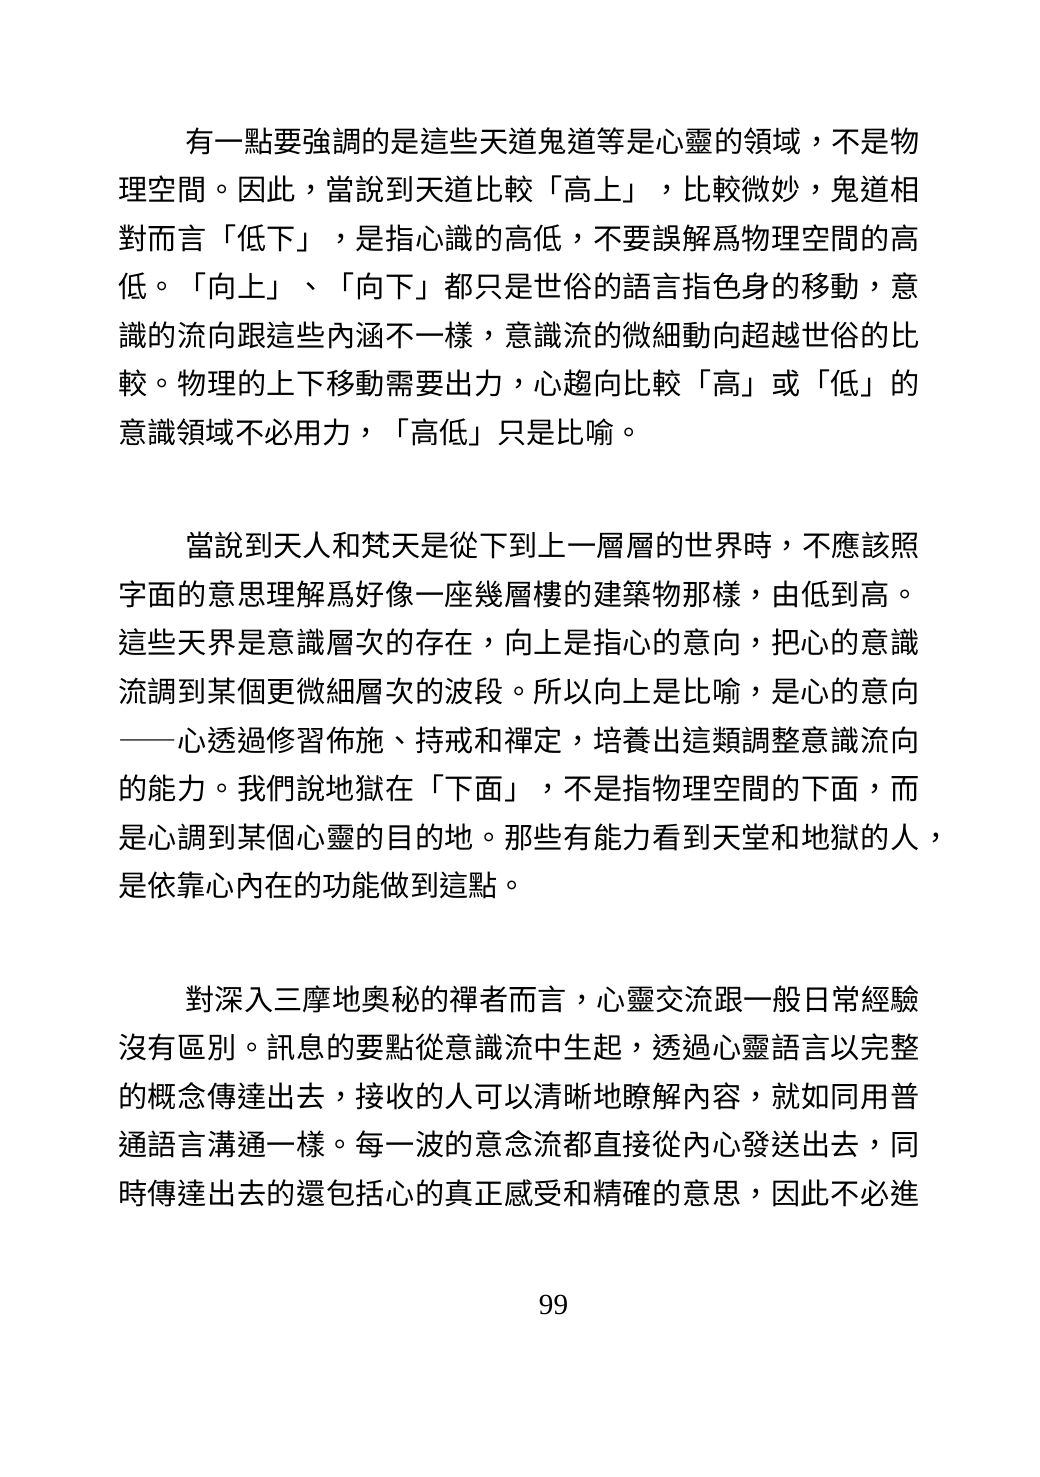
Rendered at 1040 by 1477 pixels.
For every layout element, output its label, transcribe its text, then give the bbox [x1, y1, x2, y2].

text 有一點要強調的是這些天道鬼道等是心靈的領域，不是物理空間。因此，當說到天道比較「高上」，比較微妙，鬼道相對而言「低下」，是指心識的高低，不要誤解爲物理空間的高低。「向上」、「向下」都只是世俗的語言指色身的移動，意識的流向跟這些內涵不一樣，意識流的微細動向超越世俗的比較。物理的上下移動需要出力，心趨向比較「高」或「低」的意識領域不必用力，「高低」只是比喻。 [118, 118, 921, 452]
text 對深入三摩地奧秘的禪者而言，心靈交流跟一般日常經驗沒有區別。訊息的要點從意識流中生起，透過心靈語言以完整的概念傳達出去，接收的人可以清晰地瞭解內容，就如同用普通語言溝通一樣。每一波的意念流都直接從內心發送出去，同時傳達出去的還包括心的真正感受和精確的意思，因此不必進 [118, 976, 921, 1213]
text 當說到天人和梵天是從下到上一層層的世界時，不應該照字面的意思理解爲好像一座幾層樓的建築物那樣，由低到高。這些天界是意識層次的存在，向上是指心的意向，把心的意識流調到某個更微細層次的波段。所以向上是比喻，是心的意向——心透過修習佈施、持戒和禪定，培養出這類調整意識流向的能力。我們說地獄在「下面」，不是指物理空間的下面，而是心調到某個心靈的目的地。那些有能力看到天堂和地獄的人，是依靠心內在的功能做到這點。 [118, 523, 921, 905]
